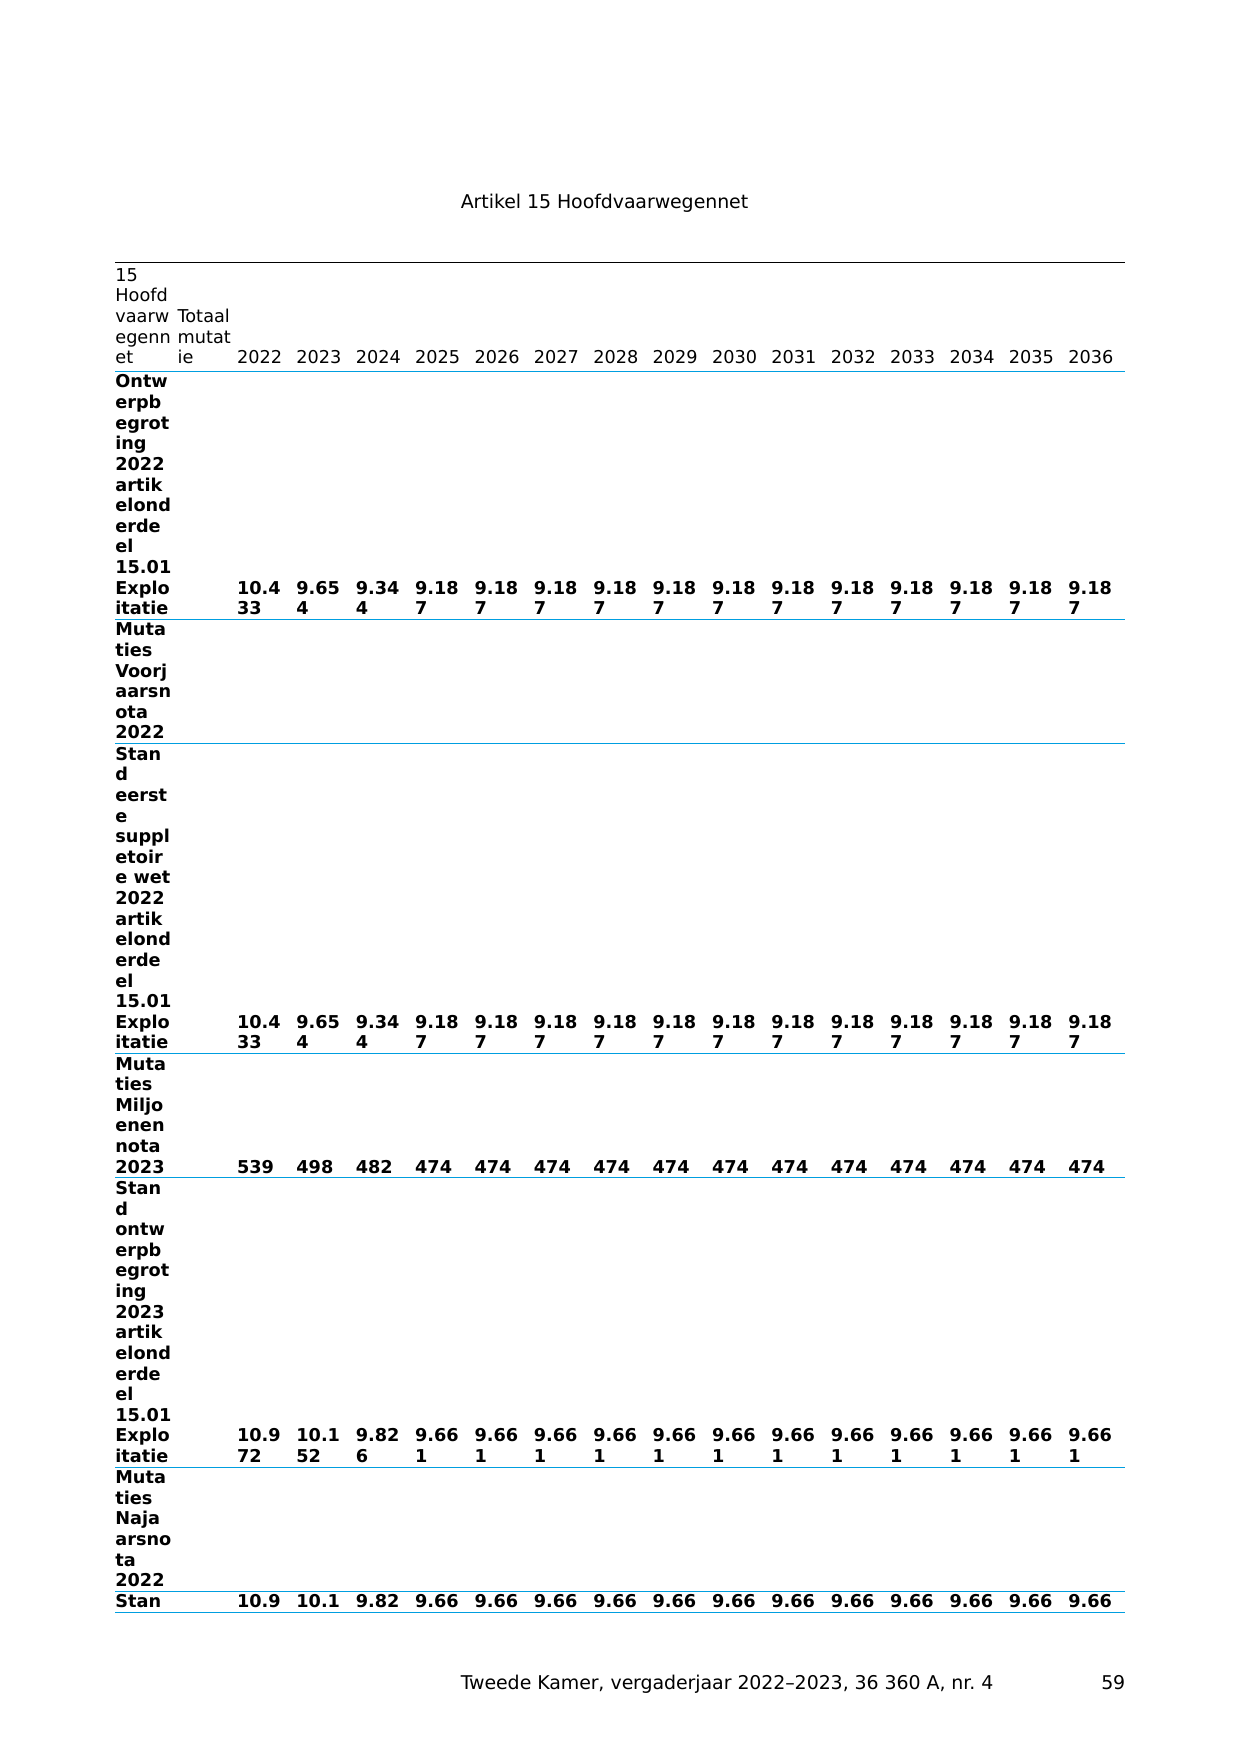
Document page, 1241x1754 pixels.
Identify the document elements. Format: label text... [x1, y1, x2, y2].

table_cell [946, 620, 1006, 743]
table_cell [175, 1468, 234, 1591]
table_cell 2028 [590, 263, 649, 371]
table_cell 2034 [946, 263, 1006, 371]
table_cell [175, 1592, 234, 1612]
table_cell 498 [293, 1054, 353, 1177]
table_cell 539 [234, 1054, 293, 1177]
table_cell 9.661 [946, 1178, 1006, 1467]
table_cell 10.972 [234, 1178, 293, 1467]
table_cell [946, 1468, 1006, 1591]
table_cell 9.661 [471, 1178, 531, 1467]
table_cell 474 [946, 1054, 1006, 1177]
table_cell 9.66 [471, 1592, 531, 1612]
table_cell 9.661 [887, 1178, 946, 1467]
table_cell 10.433 [234, 744, 293, 1053]
table_cell 474 [650, 1054, 709, 1177]
table_cell 10.152 [293, 1178, 353, 1467]
table_cell [1006, 1468, 1065, 1591]
table_cell 474 [471, 1054, 531, 1177]
table_cell 9.661 [828, 1178, 887, 1467]
table_cell 9.344 [353, 372, 412, 619]
table_cell 9.187 [650, 372, 709, 619]
table_cell 9.661 [1006, 1178, 1065, 1467]
table_cell [650, 620, 709, 743]
table_cell 9.187 [709, 372, 768, 619]
table_cell 9.66 [412, 1592, 471, 1612]
table_cell 2031 [768, 263, 828, 371]
table_cell Totaal mutatie [175, 263, 234, 371]
table_cell 9.187 [828, 744, 887, 1053]
table_cell 2027 [531, 263, 590, 371]
table_cell 9.661 [531, 1178, 590, 1467]
table_cell 9.187 [650, 744, 709, 1053]
table_cell 9.66 [828, 1592, 887, 1612]
table_cell 2033 [887, 263, 946, 371]
table_cell 2030 [709, 263, 768, 371]
table_cell 9.66 [1065, 1592, 1125, 1612]
table_cell 2022 [234, 263, 293, 371]
table_cell Stand eerste suppletoire wet 2022 artikelonderdeel 15.01 Exploitatie [115, 744, 174, 1053]
table_cell [709, 620, 768, 743]
table_cell 15 Hoofdvaarwegennet [115, 263, 174, 371]
table_cell [175, 620, 234, 743]
table_cell [175, 372, 234, 619]
table_cell [175, 744, 234, 1053]
table_cell 9.66 [650, 1592, 709, 1612]
table_cell Mutaties Najaarsnota 2022 [115, 1468, 174, 1591]
table_cell [828, 620, 887, 743]
table_cell 9.661 [1065, 1178, 1125, 1467]
table_cell [234, 620, 293, 743]
table_cell 474 [1006, 1054, 1065, 1177]
table_cell 2029 [650, 263, 709, 371]
table_cell 9.187 [709, 744, 768, 1053]
table_cell 9.187 [887, 372, 946, 619]
table_cell 2032 [828, 263, 887, 371]
table_cell 9.187 [471, 744, 531, 1053]
table_cell [531, 1468, 590, 1591]
table_cell [709, 1468, 768, 1591]
table_cell [471, 620, 531, 743]
table_cell [887, 1468, 946, 1591]
table_cell 474 [412, 1054, 471, 1177]
table_cell [887, 620, 946, 743]
table_cell 9.66 [1006, 1592, 1065, 1612]
table_cell 9.187 [531, 744, 590, 1053]
table_cell 9.661 [412, 1178, 471, 1467]
table_cell 474 [709, 1054, 768, 1177]
table_cell 9.187 [768, 744, 828, 1053]
table_cell 9.187 [1065, 744, 1125, 1053]
table_cell 9.66 [531, 1592, 590, 1612]
table_cell Stan [115, 1592, 174, 1612]
table_cell 474 [1065, 1054, 1125, 1177]
table_cell [590, 620, 649, 743]
table_cell 9.187 [828, 372, 887, 619]
table_cell 9.661 [590, 1178, 649, 1467]
table_header Tabel 5 Artikel 15 (bedragen x € 1 miljoen) [115, 236, 1125, 261]
table_cell 9.661 [768, 1178, 828, 1467]
table_cell [471, 1468, 531, 1591]
table_cell 9.82 [353, 1592, 412, 1612]
table_cell 10.433 [234, 372, 293, 619]
table_cell [234, 1468, 293, 1591]
table_cell [1065, 620, 1125, 743]
table_cell 9.661 [650, 1178, 709, 1467]
table_cell Stand ontwerpbegroting 2023 artikelonderdeel 15.01 Exploitatie [115, 1178, 174, 1467]
table_cell 474 [590, 1054, 649, 1177]
table_cell 474 [768, 1054, 828, 1177]
table_cell 2036 [1065, 263, 1125, 371]
table_cell 10.9 [234, 1592, 293, 1612]
table_cell 9.187 [768, 372, 828, 619]
table_cell 9.344 [353, 744, 412, 1053]
table_cell 2026 [471, 263, 531, 371]
table_cell 9.187 [946, 372, 1006, 619]
table_cell [1065, 1468, 1125, 1591]
table_cell 2035 [1006, 263, 1065, 371]
table_cell 9.66 [590, 1592, 649, 1612]
table_cell Mutaties Voorjaarsnota 2022 [115, 620, 174, 743]
table_cell [768, 620, 828, 743]
table_cell 9.826 [353, 1178, 412, 1467]
table_cell [353, 1468, 412, 1591]
table_cell 9.66 [709, 1592, 768, 1612]
table_cell 482 [353, 1054, 412, 1177]
table_cell 9.187 [412, 744, 471, 1053]
table_cell [412, 620, 471, 743]
table_cell 9.66 [768, 1592, 828, 1612]
table_cell [828, 1468, 887, 1591]
table_cell Mutaties Miljoenennota 2023 [115, 1054, 174, 1177]
table_cell 9.187 [946, 744, 1006, 1053]
table_cell [1006, 620, 1065, 743]
table_cell 9.187 [412, 372, 471, 619]
table_cell 9.187 [1006, 372, 1065, 619]
table_cell 9.66 [946, 1592, 1006, 1612]
table_cell 10.1 [293, 1592, 353, 1612]
table_cell 9.661 [709, 1178, 768, 1467]
table_cell [175, 1178, 234, 1467]
table_cell [590, 1468, 649, 1591]
table_cell [293, 620, 353, 743]
table_cell 9.187 [531, 372, 590, 619]
table_cell 474 [828, 1054, 887, 1177]
table_cell 9.66 [887, 1592, 946, 1612]
table_cell [768, 1468, 828, 1591]
table_cell 9.654 [293, 744, 353, 1053]
table_cell 2025 [412, 263, 471, 371]
table_cell 9.654 [293, 372, 353, 619]
table_cell [650, 1468, 709, 1591]
table_cell 9.187 [590, 744, 649, 1053]
table_cell 2024 [353, 263, 412, 371]
table_cell 9.187 [1065, 372, 1125, 619]
table_cell 9.187 [471, 372, 531, 619]
table_cell [175, 1054, 234, 1177]
table_cell [353, 620, 412, 743]
table_cell 9.187 [887, 744, 946, 1053]
table_cell 9.187 [590, 372, 649, 619]
table_cell 474 [887, 1054, 946, 1177]
table_cell [531, 620, 590, 743]
table_cell Ontwerpbegroting 2022 artikelonderdeel 15.01 Exploitatie [115, 372, 174, 619]
title Artikel 15 Hoofdvaarwegennet [461, 191, 1125, 213]
table_cell [293, 1468, 353, 1591]
table_cell 474 [531, 1054, 590, 1177]
table_cell 2023 [293, 263, 353, 371]
table_cell 9.187 [1006, 744, 1065, 1053]
table_cell [412, 1468, 471, 1591]
